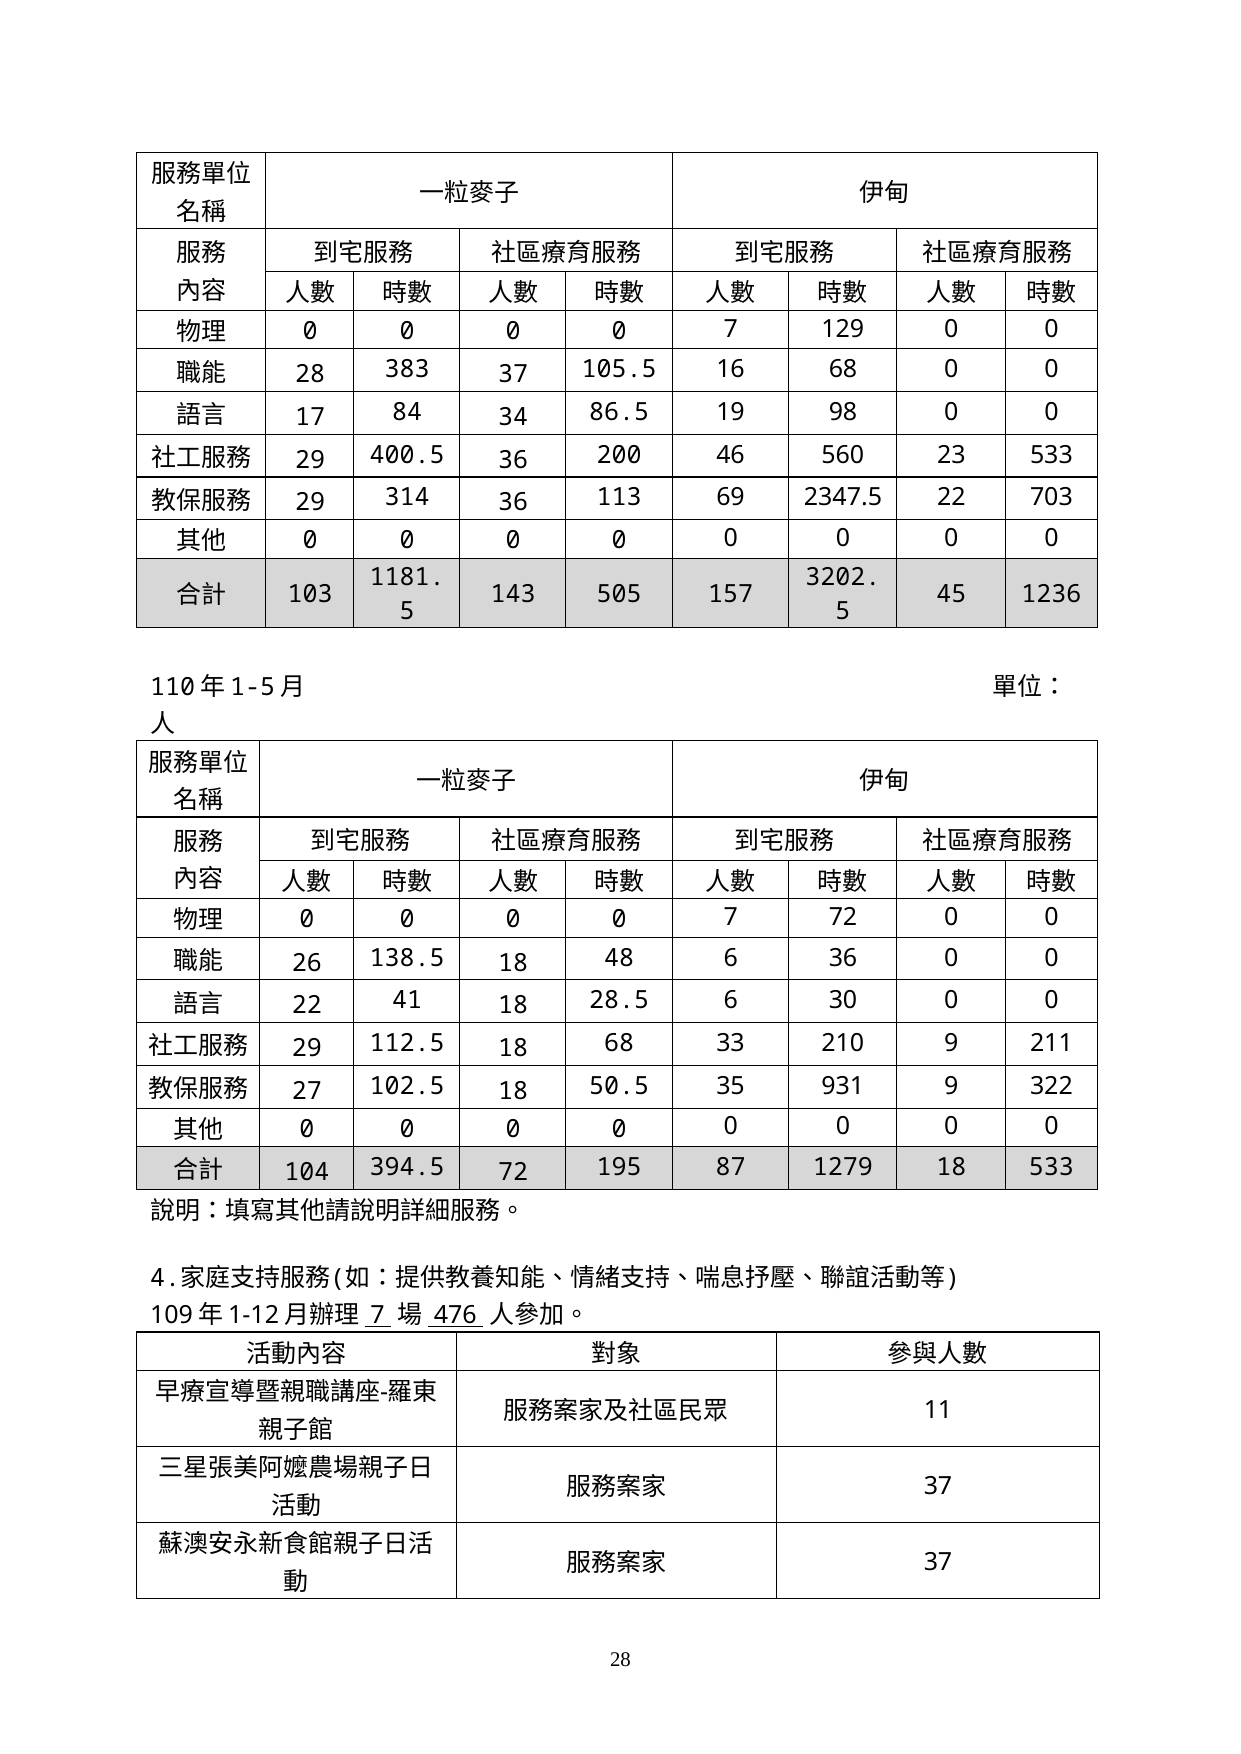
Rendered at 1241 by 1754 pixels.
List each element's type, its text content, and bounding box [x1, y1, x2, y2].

table_cell 時數 [789, 272, 896, 310]
table_cell 210 [789, 1023, 896, 1065]
table_cell 0 [1006, 520, 1097, 558]
table_cell 職能 [137, 349, 265, 391]
table_cell 560 [789, 435, 896, 476]
table_cell 103 [266, 559, 353, 627]
table_cell 33 [673, 1023, 788, 1065]
table_cell 0 [354, 311, 459, 348]
table_cell 7 [673, 899, 788, 937]
table_cell 2347.5 [789, 478, 896, 519]
table_cell 0 [260, 1109, 353, 1146]
table_cell 合計 [137, 1147, 259, 1189]
table_cell 505 [566, 559, 672, 627]
table_cell 1181.5 [354, 559, 459, 627]
table_cell 0 [1006, 899, 1097, 937]
table_cell 48 [566, 938, 672, 979]
table_cell 服務 內容 [137, 818, 259, 898]
table_header 伊甸 [673, 741, 1097, 816]
table_cell 0 [1006, 392, 1097, 434]
table_cell 29 [260, 1023, 353, 1065]
table_cell 69 [673, 478, 788, 519]
table_cell 129 [789, 311, 896, 348]
table_cell 社區療育服務 [897, 818, 1097, 859]
table_cell 0 [354, 520, 459, 558]
table_cell 0 [266, 520, 353, 558]
table_cell 0 [1006, 311, 1097, 348]
table_header 對象 [457, 1333, 776, 1370]
table_header 服務單位名稱 [137, 741, 259, 816]
table_cell 400.5 [354, 435, 459, 476]
table_cell 45 [897, 559, 1005, 627]
table_cell 195 [566, 1147, 672, 1189]
text 說明：填寫其他請說明詳細服務。 [150, 1190, 1090, 1227]
table_cell 18 [460, 938, 565, 979]
table_cell 533 [1006, 435, 1097, 476]
table_cell 11 [777, 1371, 1099, 1446]
table_cell 到宅服務 [673, 818, 896, 859]
text 109年1-12月辦理 7 場 476 人參加。 [150, 1294, 1090, 1331]
table_cell 18 [460, 1066, 565, 1107]
table_cell 物理 [137, 311, 265, 348]
table_cell 9 [897, 1023, 1005, 1065]
table_cell 29 [266, 435, 353, 476]
table_cell 人數 [897, 272, 1005, 310]
table_header 服務單位名稱 [137, 153, 265, 228]
table_cell 人數 [673, 861, 788, 898]
table_cell 0 [897, 980, 1005, 1022]
table_cell 16 [673, 349, 788, 391]
table_cell 0 [566, 520, 672, 558]
table_cell 0 [789, 520, 896, 558]
table_cell 41 [354, 980, 459, 1022]
table_cell 23 [897, 435, 1005, 476]
table_cell 68 [566, 1023, 672, 1065]
table_cell 社區療育服務 [460, 229, 672, 271]
table_cell 時數 [354, 272, 459, 310]
table_cell 143 [460, 559, 565, 627]
table_cell 其他 [137, 1109, 259, 1146]
table_cell 0 [897, 392, 1005, 434]
table_cell 0 [460, 899, 565, 937]
table_header 活動內容 [137, 1333, 456, 1370]
table_cell 211 [1006, 1023, 1097, 1065]
table_cell 102.5 [354, 1066, 459, 1107]
table_cell 29 [266, 478, 353, 519]
table_cell 人數 [897, 861, 1005, 898]
table_cell 0 [460, 1109, 565, 1146]
text 4.家庭支持服務(如：提供教養知能、情緒支持、喘息抒壓、聯誼活動等) [150, 1256, 1090, 1294]
table_cell 0 [897, 520, 1005, 558]
table_cell 到宅服務 [260, 818, 459, 859]
table_cell 931 [789, 1066, 896, 1107]
table_cell 服務案家 [457, 1523, 776, 1598]
table_cell 37 [460, 349, 565, 391]
table_cell 37 [777, 1523, 1099, 1598]
table_cell 0 [566, 311, 672, 348]
table_cell 人數 [460, 272, 565, 310]
table_cell 157 [673, 559, 788, 627]
table_cell 職能 [137, 938, 259, 979]
table_cell 0 [1006, 980, 1097, 1022]
text 110年1-5月 單位：人 [150, 665, 1090, 740]
table_cell 0 [1006, 938, 1097, 979]
table_cell 語言 [137, 392, 265, 434]
table_cell 0 [460, 520, 565, 558]
table_cell 早療宣導暨親職講座-羅東親子館 [137, 1371, 456, 1446]
table_cell 1279 [789, 1147, 896, 1189]
table_cell 6 [673, 980, 788, 1022]
table_cell 98 [789, 392, 896, 434]
table_cell 18 [460, 1023, 565, 1065]
table_cell 0 [1006, 349, 1097, 391]
table_cell 社區療育服務 [460, 818, 672, 859]
table_cell 35 [673, 1066, 788, 1107]
table_cell 27 [260, 1066, 353, 1107]
table_cell 其他 [137, 520, 265, 558]
table_cell 9 [897, 1066, 1005, 1107]
table_cell 社區療育服務 [897, 229, 1097, 271]
table_cell 0 [566, 1109, 672, 1146]
table_cell 時數 [566, 861, 672, 898]
table_cell 時數 [566, 272, 672, 310]
table_cell 22 [897, 478, 1005, 519]
table_header 一粒麥子 [260, 741, 672, 816]
table_cell 36 [789, 938, 896, 979]
table_cell 26 [260, 938, 353, 979]
table_header 參與人數 [777, 1333, 1099, 1370]
table_cell 533 [1006, 1147, 1097, 1189]
table_cell 時數 [1006, 861, 1097, 898]
table_cell 703 [1006, 478, 1097, 519]
table_cell 三星張美阿嬤農場親子日活動 [137, 1447, 456, 1522]
table_cell 22 [260, 980, 353, 1022]
table_cell 394.5 [354, 1147, 459, 1189]
table_cell 34 [460, 392, 565, 434]
table_cell 人數 [260, 861, 353, 898]
table_cell 0 [897, 1109, 1005, 1146]
table_cell 0 [673, 1109, 788, 1146]
table_cell 19 [673, 392, 788, 434]
table_cell 28.5 [566, 980, 672, 1022]
table_cell 教保服務 [137, 478, 265, 519]
table_cell 68 [789, 349, 896, 391]
table_cell 1236 [1006, 559, 1097, 627]
table_cell 物理 [137, 899, 259, 937]
table_header 一粒麥子 [266, 153, 672, 228]
table_cell 到宅服務 [266, 229, 459, 271]
table_cell 200 [566, 435, 672, 476]
table_cell 服務案家及社區民眾 [457, 1371, 776, 1446]
table_cell 語言 [137, 980, 259, 1022]
table_cell 蘇澳安永新食館親子日活動 [137, 1523, 456, 1598]
table_cell 合計 [137, 559, 265, 627]
table_cell 社工服務 [137, 1023, 259, 1065]
table_cell 112.5 [354, 1023, 459, 1065]
table_cell 30 [789, 980, 896, 1022]
table_cell 0 [897, 938, 1005, 979]
table_cell 113 [566, 478, 672, 519]
table_cell 0 [897, 311, 1005, 348]
table_cell 72 [460, 1147, 565, 1189]
table_cell 46 [673, 435, 788, 476]
table_cell 0 [897, 899, 1005, 937]
table_cell 人數 [460, 861, 565, 898]
table_cell 322 [1006, 1066, 1097, 1107]
table_cell 6 [673, 938, 788, 979]
table_cell 138.5 [354, 938, 459, 979]
table_cell 383 [354, 349, 459, 391]
table_cell 0 [1006, 1109, 1097, 1146]
table_cell 時數 [1006, 272, 1097, 310]
table_cell 314 [354, 478, 459, 519]
table_cell 105.5 [566, 349, 672, 391]
table_cell 7 [673, 311, 788, 348]
table_cell 0 [260, 899, 353, 937]
table_cell 28 [266, 349, 353, 391]
table_cell 86.5 [566, 392, 672, 434]
table_header 伊甸 [673, 153, 1097, 228]
table_cell 社工服務 [137, 435, 265, 476]
table_cell 到宅服務 [673, 229, 896, 271]
table_cell 0 [789, 1109, 896, 1146]
table_cell 36 [460, 478, 565, 519]
table_cell 72 [789, 899, 896, 937]
table_cell 18 [460, 980, 565, 1022]
table_cell 36 [460, 435, 565, 476]
table_cell 104 [260, 1147, 353, 1189]
table_cell 教保服務 [137, 1066, 259, 1107]
table_cell 87 [673, 1147, 788, 1189]
table_cell 17 [266, 392, 353, 434]
table_cell 0 [354, 1109, 459, 1146]
table_cell 服務案家 [457, 1447, 776, 1522]
table_cell 37 [777, 1447, 1099, 1522]
table_cell 人數 [266, 272, 353, 310]
table_cell 0 [566, 899, 672, 937]
table_cell 人數 [673, 272, 788, 310]
table_cell 0 [266, 311, 353, 348]
table_cell 時數 [789, 861, 896, 898]
table_cell 0 [354, 899, 459, 937]
table_cell 3202.5 [789, 559, 896, 627]
table_cell 50.5 [566, 1066, 672, 1107]
table_cell 時數 [354, 861, 459, 898]
table_cell 0 [673, 520, 788, 558]
table_cell 84 [354, 392, 459, 434]
table_cell 0 [897, 349, 1005, 391]
table_cell 0 [460, 311, 565, 348]
table_cell 18 [897, 1147, 1005, 1189]
table_cell 服務 內容 [137, 229, 265, 310]
